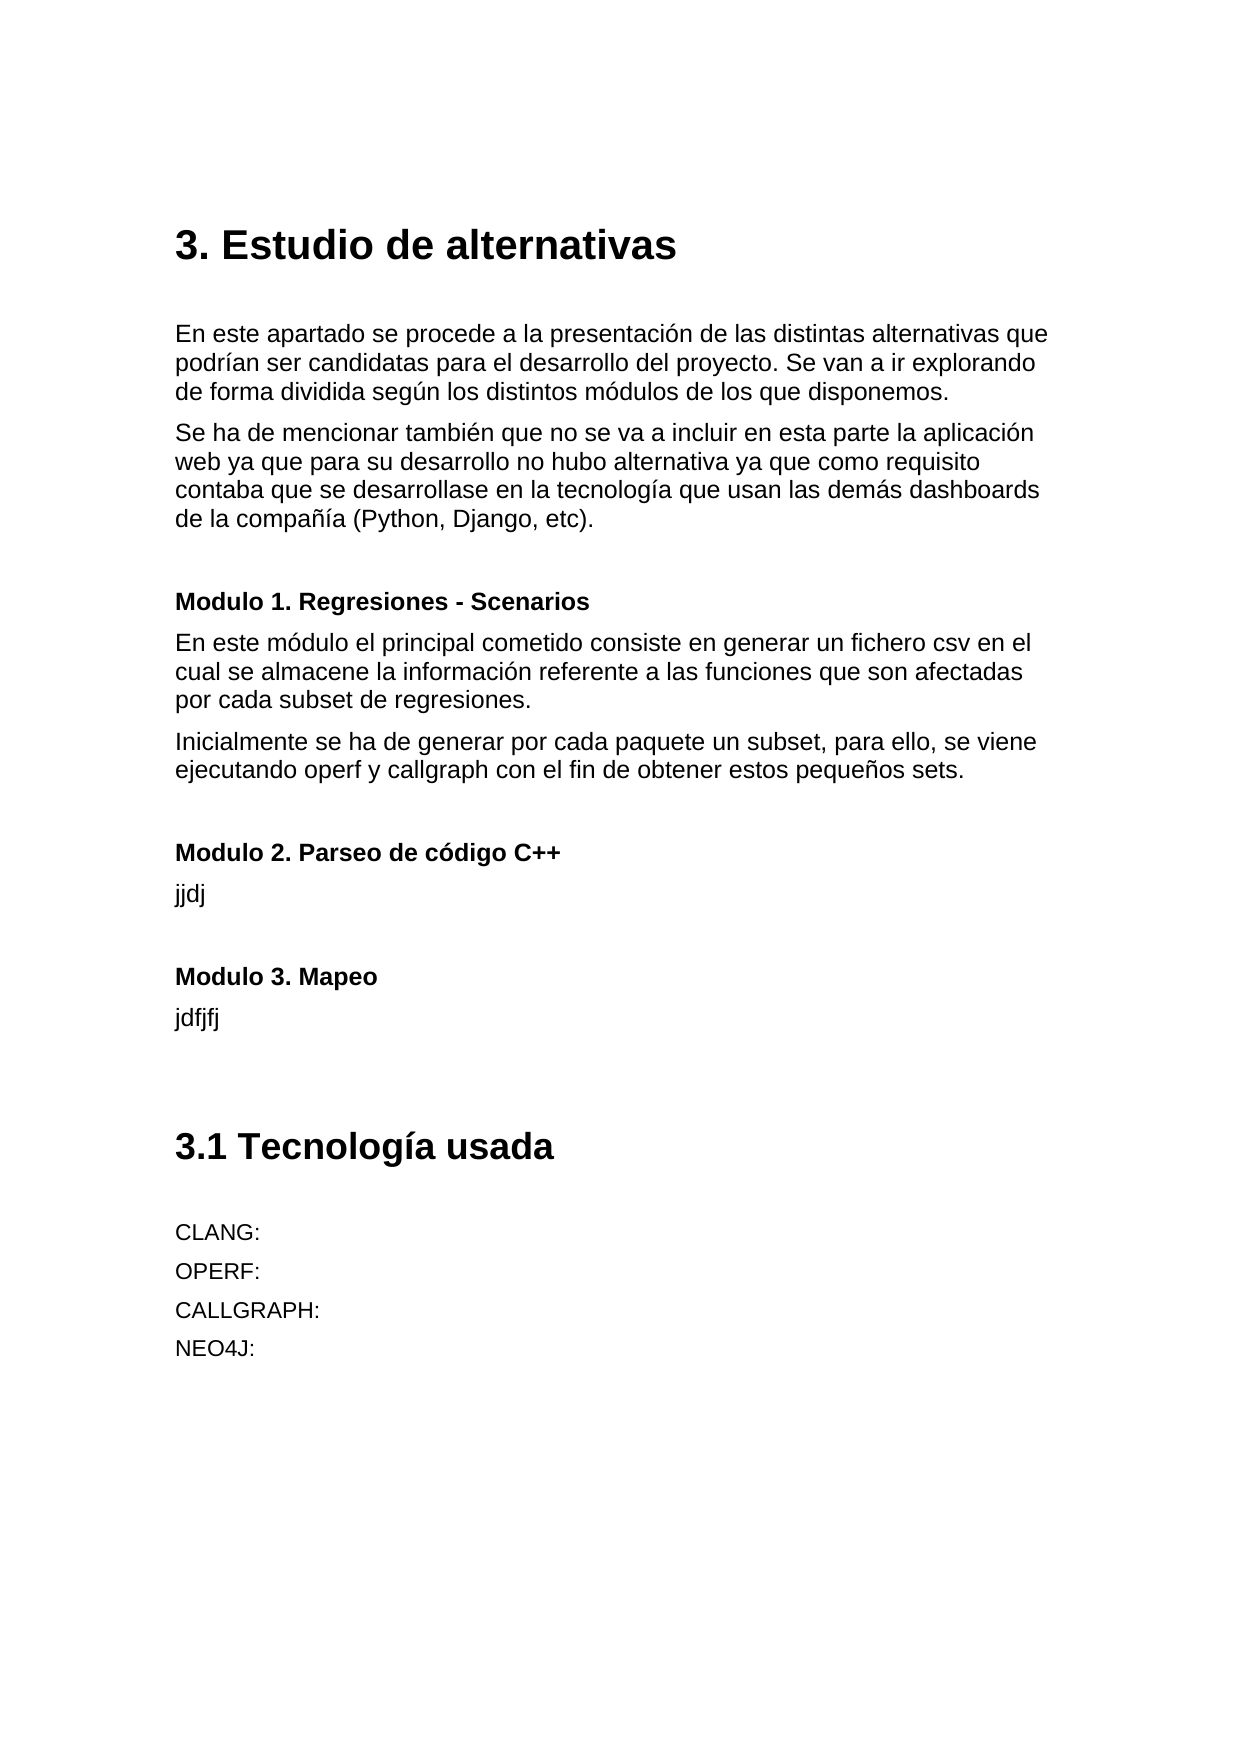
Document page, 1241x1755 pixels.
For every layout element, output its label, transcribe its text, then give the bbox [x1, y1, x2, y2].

text Modulo 3. Mapeo [175, 962, 1065, 991]
text En este módulo el principal cometido consiste en generar un fichero csv en el cual se almacene la información referente a las funciones que son afectadas por cada subset de regresiones. [175, 628, 1065, 714]
text Modulo 1. Regresiones - Scenarios [175, 587, 1065, 616]
text jjdj [175, 879, 1065, 908]
text OPERF: [175, 1258, 1065, 1284]
text Se ha de mencionar también que no se va a incluir en esta parte la aplicación web ya que para su desarrollo no hubo alternativa ya que como requisito contaba que se desarrollase en la tecnología que usan las demás dashboards de la compañía (Python, Django, etc). [175, 418, 1065, 533]
text jdfjfj [175, 1003, 1065, 1032]
text CALLGRAPH: [175, 1297, 1065, 1323]
text NEO4J: [175, 1335, 1065, 1362]
text 3.1 Tecnología usada [175, 1124, 1065, 1167]
text 3. Estudio de alternativas [175, 220, 1065, 268]
text Inicialmente se ha de generar por cada paquete un subset, para ello, se viene ejecutando operf y callgraph con el fin de obtener estos pequeños sets. [175, 727, 1065, 784]
text CLANG: [175, 1219, 1065, 1245]
text Modulo 2. Parseo de código C++ [175, 838, 1065, 867]
text En este apartado se procede a la presentación de las distintas alternativas que podrían ser candidatas para el desarrollo del proyecto. Se van a ir explorando de forma dividida según los distintos módulos de los que disponemos. [175, 319, 1065, 406]
